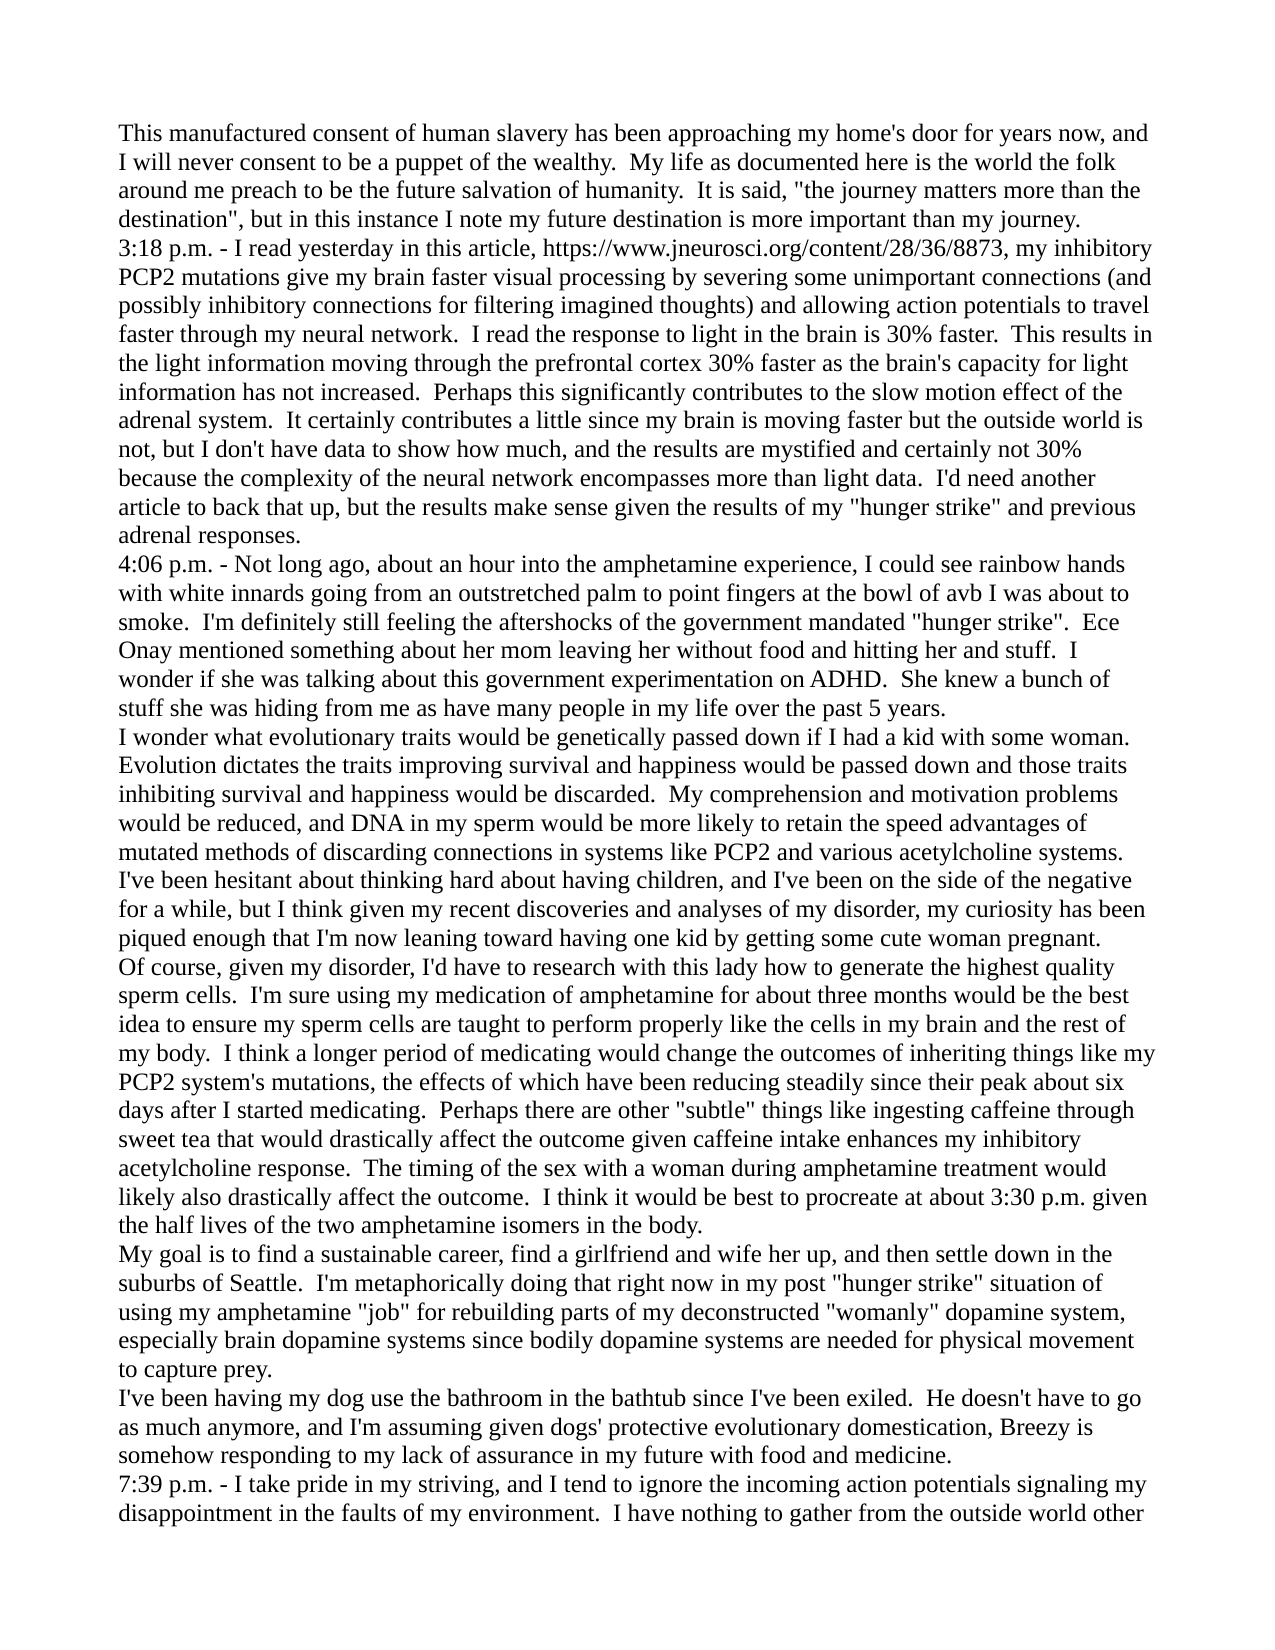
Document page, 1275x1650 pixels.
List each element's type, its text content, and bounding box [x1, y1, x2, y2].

text 7:39 p.m. - I take pride in my striving, and I tend to ignore the incoming action potentials signaling my disappointment in the faults of my environment. I have nothing to gather from the outside world other [118, 1469, 1157, 1527]
text This manufactured consent of human slavery has been approaching my home's door for years now, and I will never consent to be a puppet of the wealthy. My life as documented here is the world the folk around me preach to be the future salvation of humanity. It is said, "the journey matters more than the destination", but in this instance I note my future destination is more important than my journey. [118, 118, 1157, 233]
text Of course, given my disorder, I'd have to research with this lady how to generate the highest quality sperm cells. I'm sure using my medication of amphetamine for about three months would be the best idea to ensure my sperm cells are taught to perform properly like the cells in my brain and the rest of my body. I think a longer period of medicating would change the outcomes of inheriting things like my PCP2 system's mutations, the effects of which have been reducing steadily since their peak about six days after I started medicating. Perhaps there are other "subtle" things like ingesting caffeine through sweet tea that would drastically affect the outcome given caffeine intake enhances my inhibitory acetylcholine response. The timing of the sex with a woman during amphetamine treatment would likely also drastically affect the outcome. I think it would be best to procreate at about 3:30 p.m. given the half lives of the two amphetamine isomers in the body. [118, 952, 1157, 1239]
text 3:18 p.m. - I read yesterday in this article, https://www.jneurosci.org/content/28/36/8873, my inhibitory PCP2 mutations give my brain faster visual processing by severing some unimportant connections (and possibly inhibitory connections for filtering imagined thoughts) and allowing action potentials to travel faster through my neural network. I read the response to light in the brain is 30% faster. This results in the light information moving through the prefrontal cortex 30% faster as the brain's capacity for light information has not increased. Perhaps this significantly contributes to the slow motion effect of the adrenal system. It certainly contributes a little since my brain is moving faster but the outside world is not, but I don't have data to show how much, and the results are mystified and certainly not 30% because the complexity of the neural network encompasses more than light data. I'd need another article to back that up, but the results make sense given the results of my "hunger strike" and previous adrenal responses. [118, 233, 1157, 549]
text I've been having my dog use the bathroom in the bathtub since I've been exiled. He doesn't have to go as much anymore, and I'm assuming given dogs' protective evolutionary domestication, Breezy is somehow responding to my lack of assurance in my future with food and medicine. [118, 1383, 1157, 1469]
text My goal is to find a sustainable career, find a girlfriend and wife her up, and then settle down in the suburbs of Seattle. I'm metaphorically doing that right now in my post "hunger strike" situation of using my amphetamine "job" for rebuilding parts of my deconstructed "womanly" dopamine system, especially brain dopamine systems since bodily dopamine systems are needed for physical movement to capture prey. [118, 1239, 1157, 1383]
text I wonder what evolutionary traits would be genetically passed down if I had a kid with some woman. Evolution dictates the traits improving survival and happiness would be passed down and those traits inhibiting survival and happiness would be discarded. My comprehension and motivation problems would be reduced, and DNA in my sperm would be more likely to retain the speed advantages of mutated methods of discarding connections in systems like PCP2 and various acetylcholine systems. I've been hesitant about thinking hard about having children, and I've been on the side of the negative for a while, but I think given my recent discoveries and analyses of my disorder, my curiosity has been piqued enough that I'm now leaning toward having one kid by getting some cute woman pregnant. [118, 722, 1157, 952]
text 4:06 p.m. - Not long ago, about an hour into the amphetamine experience, I could see rainbow hands with white innards going from an outstretched palm to point fingers at the bowl of avb I was about to smoke. I'm definitely still feeling the aftershocks of the government mandated "hunger strike". Ece Onay mentioned something about her mom leaving her without food and hitting her and stuff. I wonder if she was talking about this government experimentation on ADHD. She knew a bunch of stuff she was hiding from me as have many people in my life over the past 5 years. [118, 549, 1157, 722]
